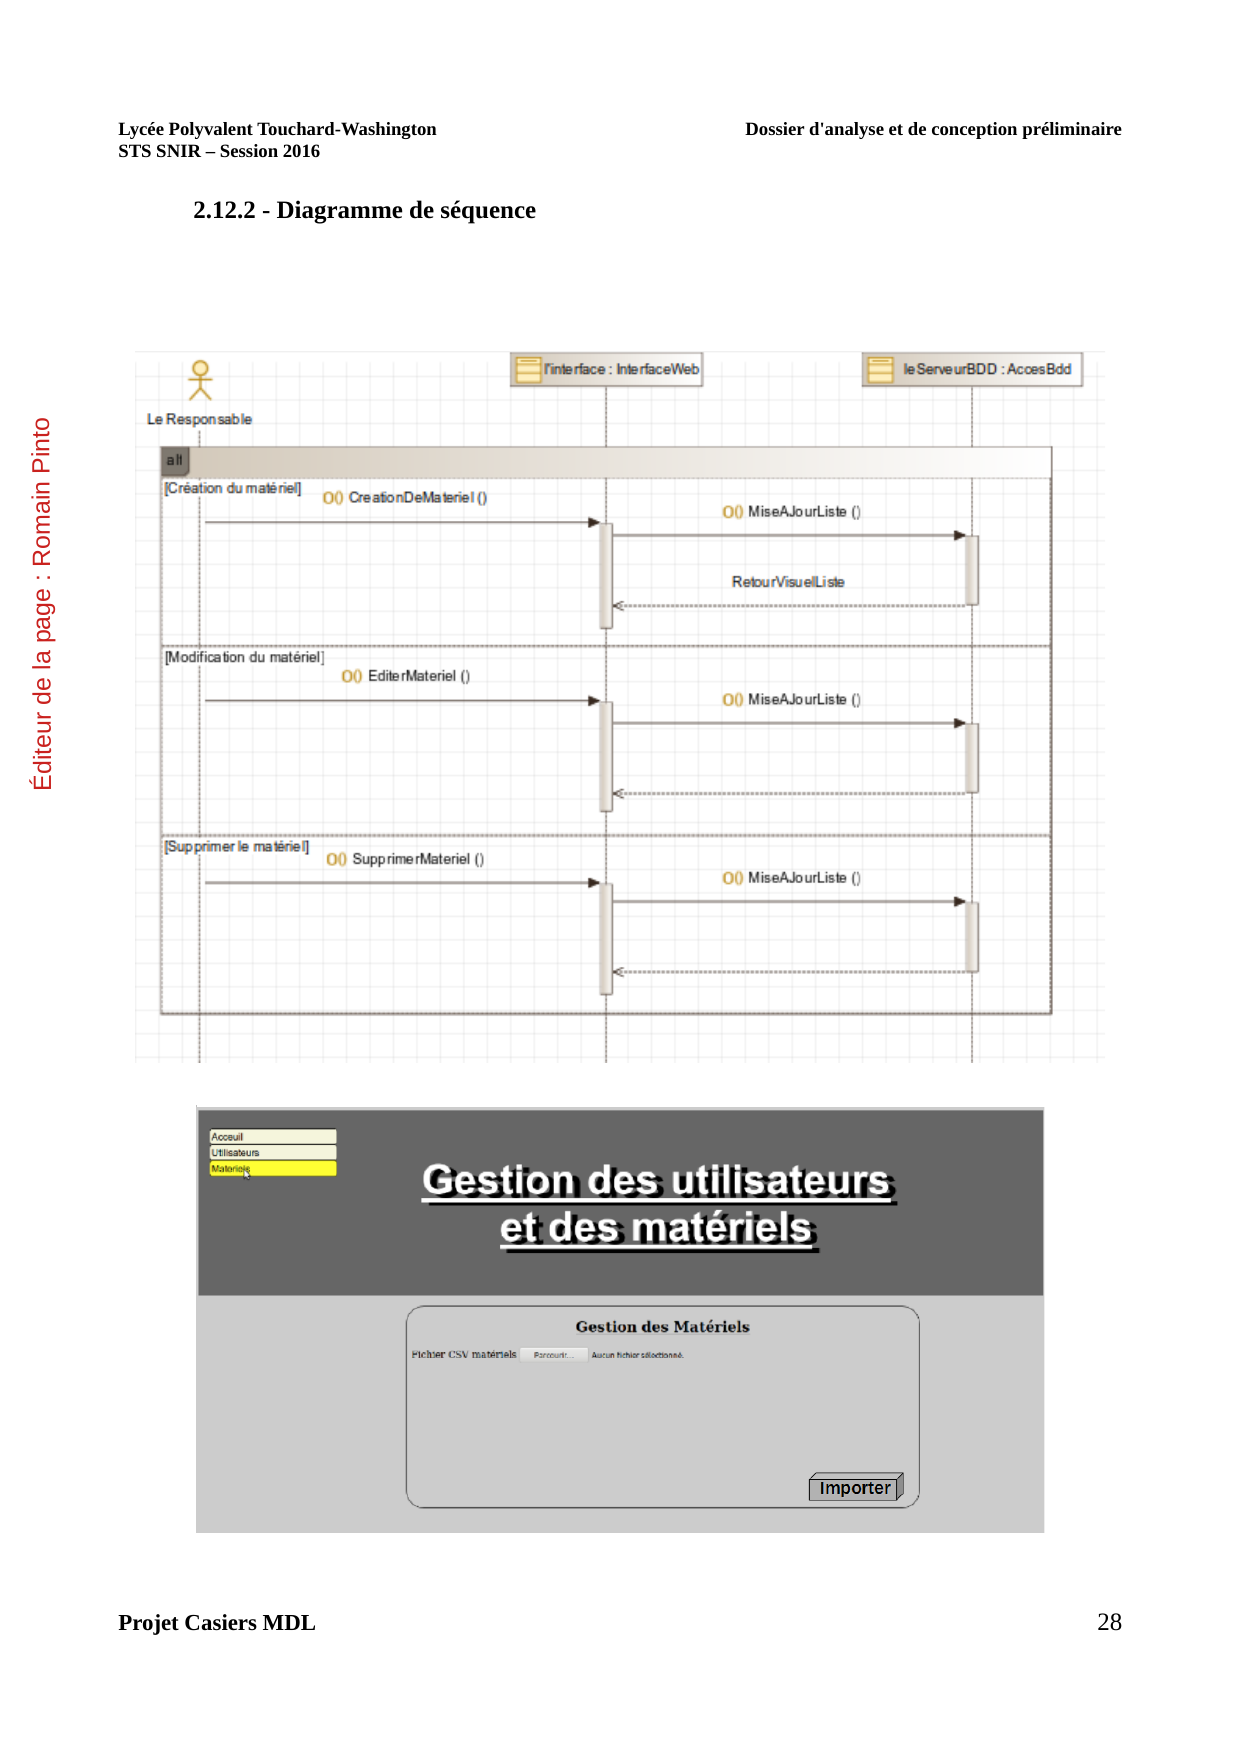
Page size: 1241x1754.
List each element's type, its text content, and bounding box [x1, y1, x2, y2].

picture [135, 351, 1106, 1063]
subtitle 2.12.2 - Diagramme de séquence [118, 191, 1122, 224]
picture [195, 1105, 1045, 1533]
